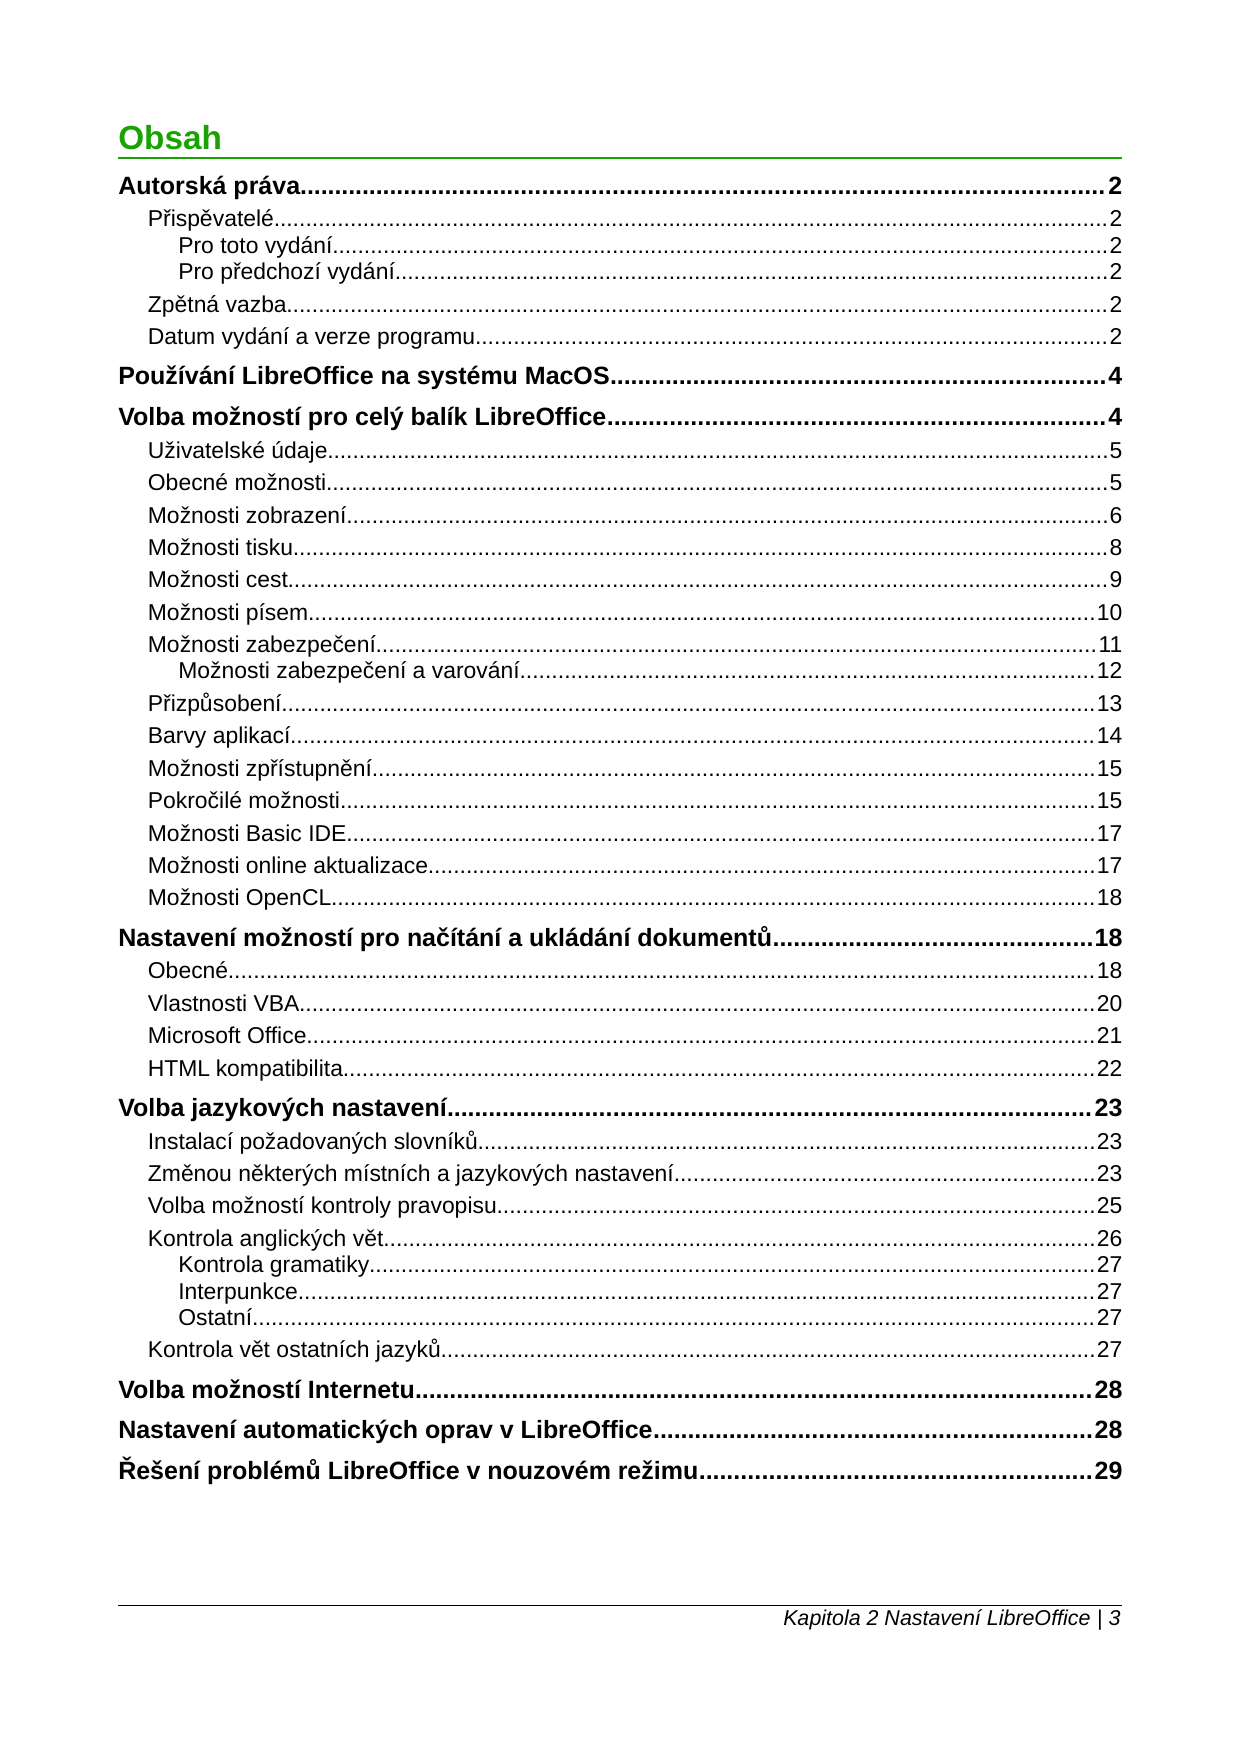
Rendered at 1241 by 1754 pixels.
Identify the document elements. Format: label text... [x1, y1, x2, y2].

text Nastavení automatických oprav v LibreOffice 28 [118, 1415, 1122, 1444]
text HTML kompatibilita 22 [148, 1054, 1122, 1081]
text Zpětná vazba 2 [148, 291, 1122, 317]
text Možnosti Basic IDE 17 [148, 819, 1122, 846]
text Microsoft Office 21 [148, 1022, 1122, 1048]
text Řešení problémů LibreOffice v nouzovém režimu 29 [118, 1456, 1122, 1485]
text Ostatní 27 [178, 1304, 1122, 1330]
text Možnosti OpenCL 18 [148, 884, 1122, 911]
text Kontrola vět ostatních jazyků 27 [148, 1336, 1122, 1363]
text Autorská práva 2 [118, 171, 1122, 199]
text Uživatelské údaje 5 [148, 437, 1122, 463]
text Možnosti cest 9 [148, 566, 1122, 593]
text Možnosti tisku 8 [148, 534, 1122, 560]
text Barvy aplikací 14 [148, 722, 1122, 749]
text Možnosti zpřístupnění 15 [148, 755, 1122, 781]
text Datum vydání a verze programu 2 [148, 323, 1122, 349]
text Nastavení možností pro načítání a ukládání dokumentů 18 [118, 923, 1122, 951]
text Pro toto vydání 2 [178, 232, 1122, 258]
text Změnou některých místních a jazykových nastavení 23 [148, 1160, 1122, 1186]
text Obecné 18 [148, 957, 1122, 984]
text Volba možností kontroly pravopisu 25 [148, 1192, 1122, 1219]
text Volba jazykových nastavení 23 [118, 1093, 1122, 1122]
text Možnosti zabezpečení 11 [148, 631, 1122, 657]
text Volba možností Internetu 28 [118, 1375, 1122, 1403]
text Možnosti online aktualizace 17 [148, 852, 1122, 878]
text Obecné možnosti 5 [148, 469, 1122, 496]
text Přizpůsobení 13 [148, 690, 1122, 716]
text Přispěvatelé 2 [148, 205, 1122, 232]
text Kontrola gramatiky 27 [178, 1251, 1122, 1278]
text Možnosti zobrazení 6 [148, 502, 1122, 528]
text Možnosti písem 10 [148, 599, 1122, 625]
text Instalací požadovaných slovníků 23 [148, 1128, 1122, 1154]
text Volba možností pro celý balík LibreOffice 4 [118, 402, 1122, 431]
text Používání LibreOffice na systému MacOS 4 [118, 361, 1122, 390]
text Vlastnosti VBA 20 [148, 990, 1122, 1016]
text Pokročilé možnosti 15 [148, 787, 1122, 813]
subtitle Obsah [118, 118, 1122, 157]
text Pro předchozí vydání 2 [178, 258, 1122, 284]
text Možnosti zabezpečení a varování 12 [178, 657, 1122, 684]
text Interpunkce 27 [178, 1278, 1122, 1304]
text Kontrola anglických vět 26 [148, 1225, 1122, 1251]
